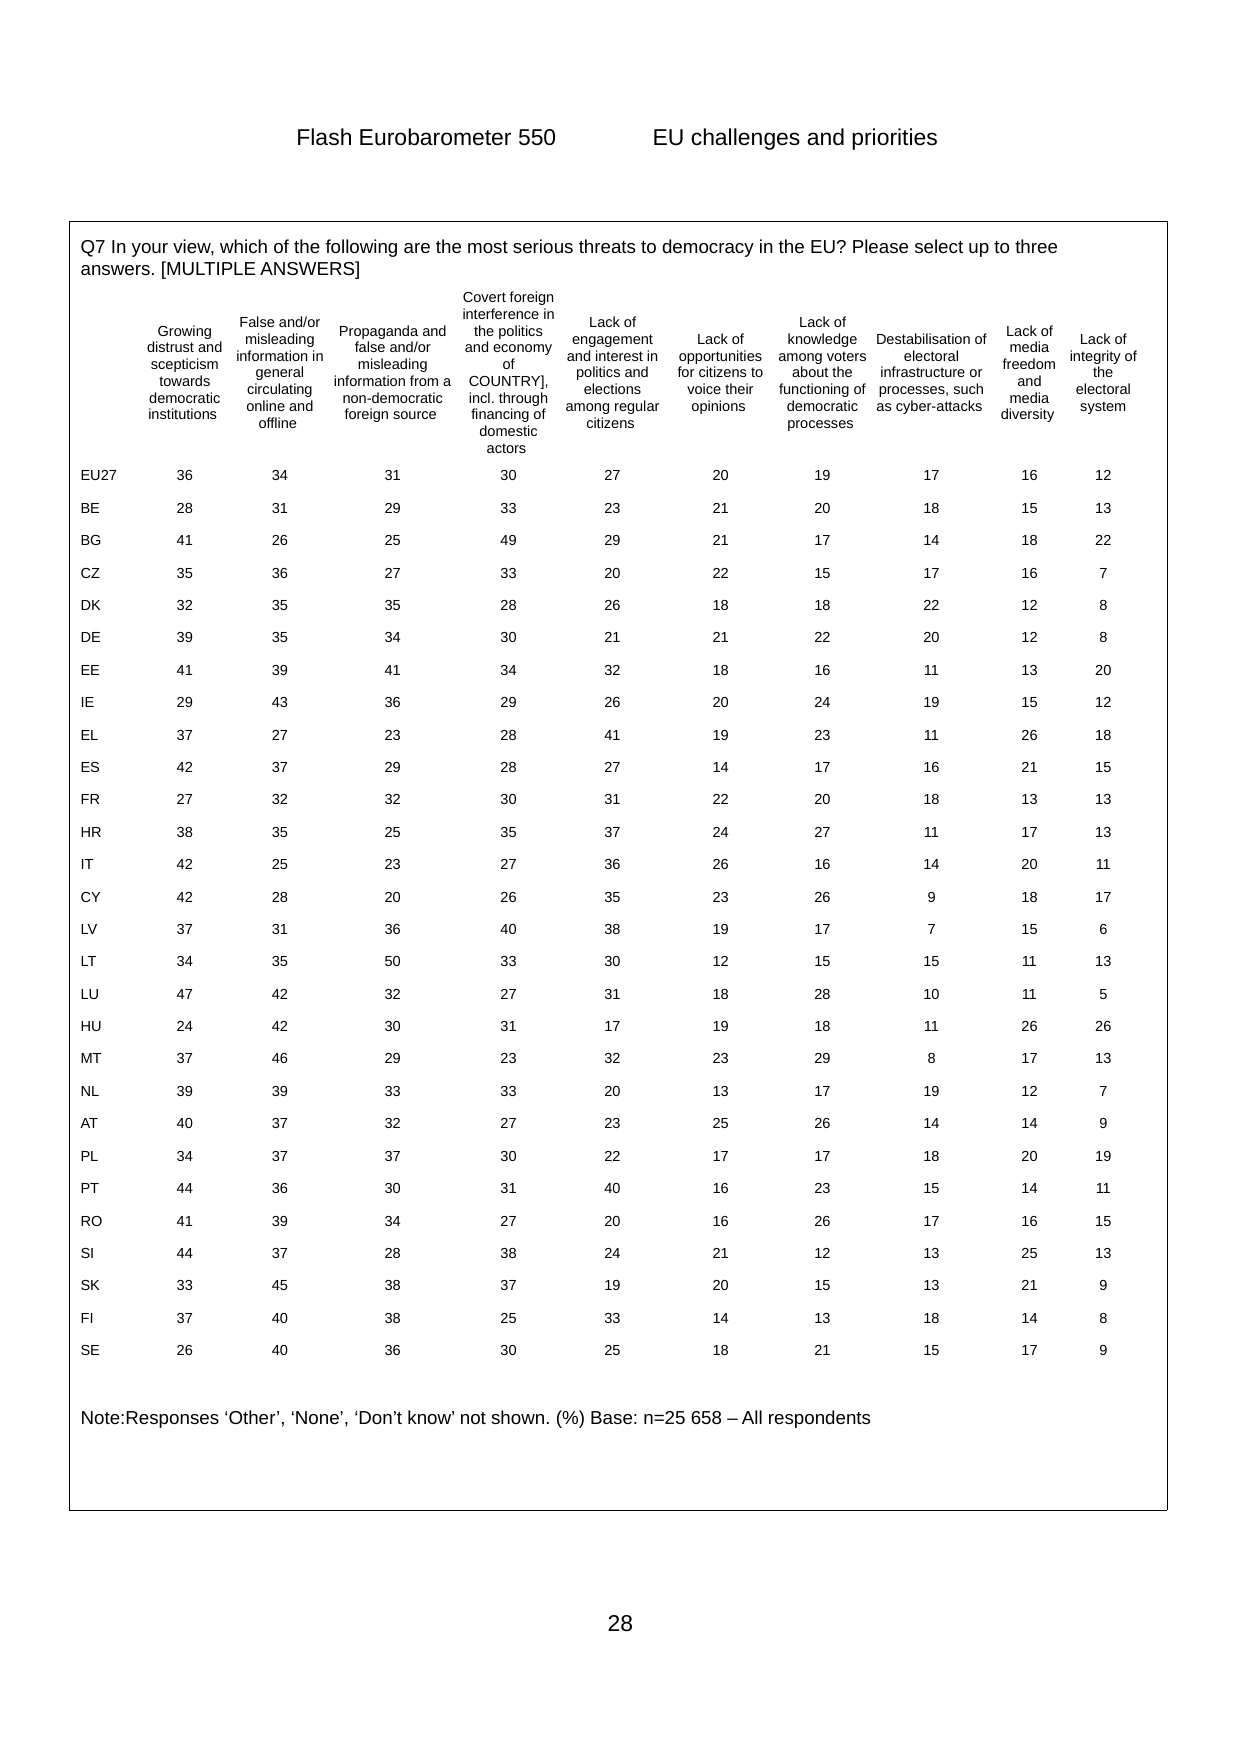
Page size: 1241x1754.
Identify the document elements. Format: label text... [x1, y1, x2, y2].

table_cell [130, 686, 137, 718]
table_cell RO [78, 1204, 129, 1237]
table_cell 39 [232, 1075, 327, 1107]
table_cell 33 [328, 1075, 458, 1107]
table_cell BG [78, 524, 129, 556]
table_cell 27 [328, 556, 458, 589]
table_cell 13 [1066, 492, 1141, 524]
table_cell 26 [666, 848, 775, 880]
table_cell 38 [559, 913, 666, 945]
table_cell [130, 621, 137, 654]
table_cell 23 [328, 719, 458, 751]
table_cell Destabilisation of electoral infrastructure or processes, such as cyber-attacks [870, 286, 993, 459]
table_cell 31 [559, 978, 666, 1010]
table_cell [130, 1334, 137, 1366]
table_cell 21 [559, 621, 666, 654]
table_cell 8 [1066, 589, 1141, 621]
table_cell [130, 978, 137, 1010]
table_cell 26 [993, 719, 1066, 751]
table_cell [130, 589, 137, 621]
table_cell 19 [666, 719, 775, 751]
table_cell 17 [870, 1204, 993, 1237]
table_cell 13 [775, 1302, 869, 1334]
table_cell 32 [559, 654, 666, 686]
table_cell SK [78, 1269, 129, 1302]
table_cell 21 [666, 1237, 775, 1269]
table_cell 29 [458, 686, 559, 718]
table_cell 15 [993, 913, 1066, 945]
table_cell 19 [870, 1075, 993, 1107]
table_cell [78, 286, 129, 459]
table_cell 18 [666, 654, 775, 686]
table_cell 28 [458, 589, 559, 621]
table_cell 39 [137, 1075, 232, 1107]
table_cell 19 [775, 459, 869, 492]
table_cell 14 [870, 524, 993, 556]
table_cell [130, 945, 137, 978]
table_cell 11 [1066, 1172, 1141, 1204]
table_cell 20 [328, 880, 458, 913]
table_cell 29 [775, 1043, 869, 1075]
table_cell 27 [458, 848, 559, 880]
table_cell 13 [1066, 945, 1141, 978]
table_cell 6 [1066, 913, 1141, 945]
table_cell 15 [775, 1269, 869, 1302]
table_cell Lack of opportunities for citizens to voice their opinions [666, 286, 775, 459]
table_cell [130, 1204, 137, 1237]
table_cell 13 [993, 783, 1066, 816]
table_cell 12 [993, 1075, 1066, 1107]
table_cell PT [78, 1172, 129, 1204]
table_cell 17 [993, 1334, 1066, 1366]
table_cell 13 [1066, 816, 1141, 848]
table_cell 20 [666, 1269, 775, 1302]
table_cell 26 [559, 589, 666, 621]
table_cell 42 [232, 978, 327, 1010]
table_cell 23 [666, 880, 775, 913]
table_cell 40 [137, 1107, 232, 1139]
table_cell 32 [328, 783, 458, 816]
table_cell [130, 816, 137, 848]
table_cell EL [78, 719, 129, 751]
table_cell 22 [870, 589, 993, 621]
table_cell 42 [137, 848, 232, 880]
table_cell 11 [993, 945, 1066, 978]
table_cell 11 [1066, 848, 1141, 880]
table_cell 31 [559, 783, 666, 816]
table_cell 42 [137, 751, 232, 783]
table_cell 26 [137, 1334, 232, 1366]
table_cell [130, 286, 137, 459]
table_cell [130, 654, 137, 686]
table_cell 38 [328, 1269, 458, 1302]
table_cell 18 [870, 1140, 993, 1172]
table_cell [130, 459, 137, 492]
table_cell 39 [137, 621, 232, 654]
table_cell [130, 848, 137, 880]
table_cell 20 [559, 1075, 666, 1107]
table_cell 29 [559, 524, 666, 556]
table_cell LT [78, 945, 129, 978]
table_cell NL [78, 1075, 129, 1107]
table_cell IT [78, 848, 129, 880]
table_cell 23 [559, 1107, 666, 1139]
table_cell 13 [1066, 1237, 1141, 1269]
table_cell 34 [328, 1204, 458, 1237]
table_cell 30 [328, 1172, 458, 1204]
table_cell 13 [993, 654, 1066, 686]
table_cell 17 [559, 1010, 666, 1042]
table_cell 39 [232, 654, 327, 686]
table_cell 29 [328, 492, 458, 524]
table_cell 27 [559, 751, 666, 783]
table_cell 37 [232, 1237, 327, 1269]
table_cell 21 [666, 524, 775, 556]
table_cell [130, 1107, 137, 1139]
table_cell 19 [870, 686, 993, 718]
table_cell 34 [137, 1140, 232, 1172]
table_cell 38 [137, 816, 232, 848]
table_cell 40 [232, 1334, 327, 1366]
table_cell 38 [458, 1237, 559, 1269]
table_cell 30 [458, 459, 559, 492]
table_cell 35 [458, 816, 559, 848]
table_cell 41 [328, 654, 458, 686]
table_cell [130, 492, 137, 524]
table_cell [130, 783, 137, 816]
table_cell 31 [232, 492, 327, 524]
table_cell 27 [137, 783, 232, 816]
table_cell 11 [870, 719, 993, 751]
table_cell [130, 1237, 137, 1269]
table_cell 20 [993, 1140, 1066, 1172]
table_cell 16 [666, 1172, 775, 1204]
table_cell 30 [458, 1140, 559, 1172]
table_cell 17 [775, 524, 869, 556]
table_cell 11 [993, 978, 1066, 1010]
table_cell 26 [232, 524, 327, 556]
table_cell 18 [775, 589, 869, 621]
table_cell 11 [870, 654, 993, 686]
table_cell 35 [232, 816, 327, 848]
table_cell 37 [137, 1043, 232, 1075]
table_cell EE [78, 654, 129, 686]
table_cell 30 [458, 783, 559, 816]
table_cell 37 [232, 751, 327, 783]
table_cell 36 [328, 1334, 458, 1366]
table_cell MT [78, 1043, 129, 1075]
table_cell 28 [328, 1237, 458, 1269]
table_cell 37 [137, 913, 232, 945]
table_cell [130, 1075, 137, 1107]
table_cell 40 [232, 1302, 327, 1334]
table_cell 9 [1066, 1107, 1141, 1139]
table_cell 20 [775, 783, 869, 816]
table_cell 28 [458, 751, 559, 783]
table_cell 34 [232, 459, 327, 492]
table_cell SI [78, 1237, 129, 1269]
table_cell 29 [328, 1043, 458, 1075]
table_cell 31 [232, 913, 327, 945]
table_cell 15 [993, 492, 1066, 524]
table_cell [130, 719, 137, 751]
table_cell 33 [137, 1269, 232, 1302]
table_cell 18 [870, 1302, 993, 1334]
table_cell 13 [1066, 783, 1141, 816]
table_cell AT [78, 1107, 129, 1139]
table_cell 13 [1066, 1043, 1141, 1075]
table_cell 18 [775, 1010, 869, 1042]
table_cell 10 [870, 978, 993, 1010]
table_cell 20 [1066, 654, 1141, 686]
table_cell IE [78, 686, 129, 718]
table_cell 17 [775, 1075, 869, 1107]
table_cell 25 [458, 1302, 559, 1334]
table_cell 37 [137, 1302, 232, 1334]
table_cell 21 [666, 621, 775, 654]
table_cell 37 [232, 1140, 327, 1172]
table_cell 5 [1066, 978, 1141, 1010]
table_cell 25 [666, 1107, 775, 1139]
table_cell 20 [775, 492, 869, 524]
table_cell 24 [666, 816, 775, 848]
table_cell SE [78, 1334, 129, 1366]
table_cell 20 [993, 848, 1066, 880]
table_cell 37 [458, 1269, 559, 1302]
table_cell 17 [870, 556, 993, 589]
table_cell [130, 1302, 137, 1334]
table_cell 24 [775, 686, 869, 718]
table_cell 18 [870, 783, 993, 816]
table_cell 23 [328, 848, 458, 880]
table_cell [130, 913, 137, 945]
table_cell 31 [328, 459, 458, 492]
table_cell 27 [458, 1107, 559, 1139]
table_cell 23 [458, 1043, 559, 1075]
table_cell 35 [559, 880, 666, 913]
table_cell 33 [559, 1302, 666, 1334]
table_cell 27 [559, 459, 666, 492]
table_cell 7 [1066, 1075, 1141, 1107]
table_cell 26 [458, 880, 559, 913]
table_cell 25 [559, 1334, 666, 1366]
table_cell 19 [1066, 1140, 1141, 1172]
table_cell 18 [666, 1334, 775, 1366]
table_cell 17 [1066, 880, 1141, 913]
table_cell 34 [328, 621, 458, 654]
table_cell 36 [328, 913, 458, 945]
table_cell 21 [666, 492, 775, 524]
table_cell 15 [870, 945, 993, 978]
table_cell 32 [328, 978, 458, 1010]
table_cell 8 [1066, 621, 1141, 654]
table_cell 25 [232, 848, 327, 880]
table_cell 32 [328, 1107, 458, 1139]
table_cell 22 [1066, 524, 1141, 556]
table_cell 36 [232, 1172, 327, 1204]
table_cell 32 [232, 783, 327, 816]
table_cell 17 [993, 816, 1066, 848]
table_cell 37 [137, 719, 232, 751]
table_cell 14 [666, 751, 775, 783]
table_cell [130, 1172, 137, 1204]
table_cell 28 [232, 880, 327, 913]
table_cell 13 [870, 1237, 993, 1269]
table_cell 18 [666, 978, 775, 1010]
table_cell 23 [559, 492, 666, 524]
table_cell Growing distrust and scepticism towards democratic institutions [137, 286, 232, 459]
table_cell 27 [232, 719, 327, 751]
table_cell 23 [775, 719, 869, 751]
table_cell 28 [458, 719, 559, 751]
table_cell 32 [137, 589, 232, 621]
table_cell 27 [458, 1204, 559, 1237]
table_cell 18 [993, 880, 1066, 913]
table_cell 32 [559, 1043, 666, 1075]
table_cell 26 [559, 686, 666, 718]
table_cell 17 [775, 1140, 869, 1172]
table_cell 24 [137, 1010, 232, 1042]
table_cell 15 [993, 686, 1066, 718]
table_cell 13 [870, 1269, 993, 1302]
table_cell PL [78, 1140, 129, 1172]
table_cell 41 [137, 654, 232, 686]
table_cell 37 [559, 816, 666, 848]
table_cell 14 [666, 1302, 775, 1334]
table_cell 12 [775, 1237, 869, 1269]
table_cell False and/or misleading information in general circulating online and offline [232, 286, 327, 459]
table_cell 33 [458, 1075, 559, 1107]
table_cell 22 [559, 1140, 666, 1172]
table_cell 28 [137, 492, 232, 524]
table_cell DK [78, 589, 129, 621]
table_cell 49 [458, 524, 559, 556]
table_cell 19 [666, 1010, 775, 1042]
table_cell 35 [232, 945, 327, 978]
table_cell Propaganda and false and/or misleading information from a non-democratic foreign source [328, 286, 458, 459]
table_cell 24 [559, 1237, 666, 1269]
table_header Q7 In your view, which of the following are the most serious threats to democracy in the EU? Please select up to three answers. [MULTIPLE ANSWERS] [78, 230, 1141, 286]
table_cell 31 [458, 1010, 559, 1042]
table_cell 12 [666, 945, 775, 978]
table_cell 28 [775, 978, 869, 1010]
table_cell 15 [870, 1334, 993, 1366]
table_cell 15 [775, 945, 869, 978]
table_cell 14 [870, 1107, 993, 1139]
table_cell 46 [232, 1043, 327, 1075]
table_cell 20 [559, 1204, 666, 1237]
table_cell 17 [870, 459, 993, 492]
table_cell 29 [137, 686, 232, 718]
table_cell FI [78, 1302, 129, 1334]
table_cell Lack of integrity of the electoral system [1066, 286, 1141, 459]
table_cell 16 [993, 556, 1066, 589]
table_cell 29 [328, 751, 458, 783]
table_cell 9 [870, 880, 993, 913]
table_cell FR [78, 783, 129, 816]
table_cell CY [78, 880, 129, 913]
table_cell 25 [993, 1237, 1066, 1269]
table_cell [130, 1043, 137, 1075]
table_cell 25 [328, 816, 458, 848]
table_cell 19 [559, 1269, 666, 1302]
table_cell 16 [666, 1204, 775, 1237]
table_cell 26 [1066, 1010, 1141, 1042]
table_cell 34 [458, 654, 559, 686]
table_cell 35 [232, 589, 327, 621]
table_cell 16 [775, 848, 869, 880]
table_cell 17 [993, 1043, 1066, 1075]
table_cell 30 [559, 945, 666, 978]
table_cell 14 [993, 1107, 1066, 1139]
table_cell 26 [993, 1010, 1066, 1042]
table_cell 30 [458, 1334, 559, 1366]
table_cell 35 [232, 621, 327, 654]
table_cell 25 [328, 524, 458, 556]
table_cell 36 [328, 686, 458, 718]
table_cell 20 [870, 621, 993, 654]
table_cell 11 [870, 1010, 993, 1042]
table_cell Lack of knowledge among voters about the functioning of democratic processes [775, 286, 869, 459]
table_cell HR [78, 816, 129, 848]
table_cell 11 [870, 816, 993, 848]
table_cell 20 [666, 459, 775, 492]
table_cell 35 [137, 556, 232, 589]
table_cell 8 [1066, 1302, 1141, 1334]
table_cell 7 [870, 913, 993, 945]
table_cell 33 [458, 492, 559, 524]
table_cell 37 [328, 1140, 458, 1172]
table_cell 37 [232, 1107, 327, 1139]
table_cell Note:Responses ‘Other’, ‘None’, ‘Don’t know’ not shown. (%) Base: n=25 658 – All respondents [78, 1366, 1141, 1469]
table_cell 15 [870, 1172, 993, 1204]
table_cell 30 [458, 621, 559, 654]
table_cell [130, 1140, 137, 1172]
table_cell LV [78, 913, 129, 945]
table_cell 18 [1066, 719, 1141, 751]
table_cell [130, 1010, 137, 1042]
table_cell 21 [993, 1269, 1066, 1302]
table_cell 15 [1066, 751, 1141, 783]
table_cell 44 [137, 1237, 232, 1269]
table_cell 40 [559, 1172, 666, 1204]
table_cell 9 [1066, 1269, 1141, 1302]
table_cell [130, 524, 137, 556]
table_cell 36 [137, 459, 232, 492]
table_cell LU [78, 978, 129, 1010]
table_cell [130, 556, 137, 589]
table_cell 36 [232, 556, 327, 589]
table_cell 16 [993, 1204, 1066, 1237]
table_cell 33 [458, 945, 559, 978]
table_cell 16 [993, 459, 1066, 492]
table_cell 14 [870, 848, 993, 880]
table_cell 22 [666, 783, 775, 816]
table_cell BE [78, 492, 129, 524]
table_cell 43 [232, 686, 327, 718]
table_cell 12 [1066, 686, 1141, 718]
table_cell 45 [232, 1269, 327, 1302]
table_cell 42 [137, 880, 232, 913]
table_cell ES [78, 751, 129, 783]
table_cell 12 [993, 589, 1066, 621]
table_cell 19 [666, 913, 775, 945]
table_cell CZ [78, 556, 129, 589]
table_cell 22 [666, 556, 775, 589]
table_cell 40 [458, 913, 559, 945]
table_cell 23 [666, 1043, 775, 1075]
table_cell 41 [559, 719, 666, 751]
table_cell 27 [458, 978, 559, 1010]
table_cell 17 [775, 751, 869, 783]
table_cell 12 [1066, 459, 1141, 492]
table_cell HU [78, 1010, 129, 1042]
table_cell [130, 880, 137, 913]
table_cell 33 [458, 556, 559, 589]
table_cell 27 [775, 816, 869, 848]
table_cell 36 [559, 848, 666, 880]
table_cell 21 [775, 1334, 869, 1366]
table_cell 31 [458, 1172, 559, 1204]
table_cell 47 [137, 978, 232, 1010]
table_cell DE [78, 621, 129, 654]
table_cell 50 [328, 945, 458, 978]
table_cell 15 [1066, 1204, 1141, 1237]
table_cell 14 [993, 1302, 1066, 1334]
table_cell 13 [666, 1075, 775, 1107]
table_cell 30 [328, 1010, 458, 1042]
table_cell EU27 [78, 459, 129, 492]
table_cell 17 [775, 913, 869, 945]
table_cell 18 [666, 589, 775, 621]
table_cell Lack of engagement and interest in politics and elections among regular citizens [559, 286, 666, 459]
table_cell 42 [232, 1010, 327, 1042]
table_cell 39 [232, 1204, 327, 1237]
table_cell 44 [137, 1172, 232, 1204]
table_cell 14 [993, 1172, 1066, 1204]
table_cell 26 [775, 1107, 869, 1139]
table_cell 7 [1066, 556, 1141, 589]
table_cell 12 [993, 621, 1066, 654]
table_cell 16 [775, 654, 869, 686]
table_cell 41 [137, 524, 232, 556]
table_cell 34 [137, 945, 232, 978]
table_cell 41 [137, 1204, 232, 1237]
table_cell 20 [559, 556, 666, 589]
table_cell 26 [775, 880, 869, 913]
table_cell 21 [993, 751, 1066, 783]
table_cell [130, 751, 137, 783]
table_cell 17 [666, 1140, 775, 1172]
table_cell 20 [666, 686, 775, 718]
table_cell Lack of media freedom and media diversity [993, 286, 1066, 459]
table_cell 22 [775, 621, 869, 654]
table_cell 35 [328, 589, 458, 621]
table_cell 8 [870, 1043, 993, 1075]
table_cell 18 [993, 524, 1066, 556]
table_cell 26 [775, 1204, 869, 1237]
table_cell [130, 1269, 137, 1302]
table_cell 16 [870, 751, 993, 783]
table_cell 9 [1066, 1334, 1141, 1366]
table_cell 18 [870, 492, 993, 524]
table_cell Covert foreign interference in the politics and economy of COUNTRY], incl. through financing of domestic actors [458, 286, 559, 459]
table_cell 38 [328, 1302, 458, 1334]
table_cell 23 [775, 1172, 869, 1204]
table_cell 15 [775, 556, 869, 589]
